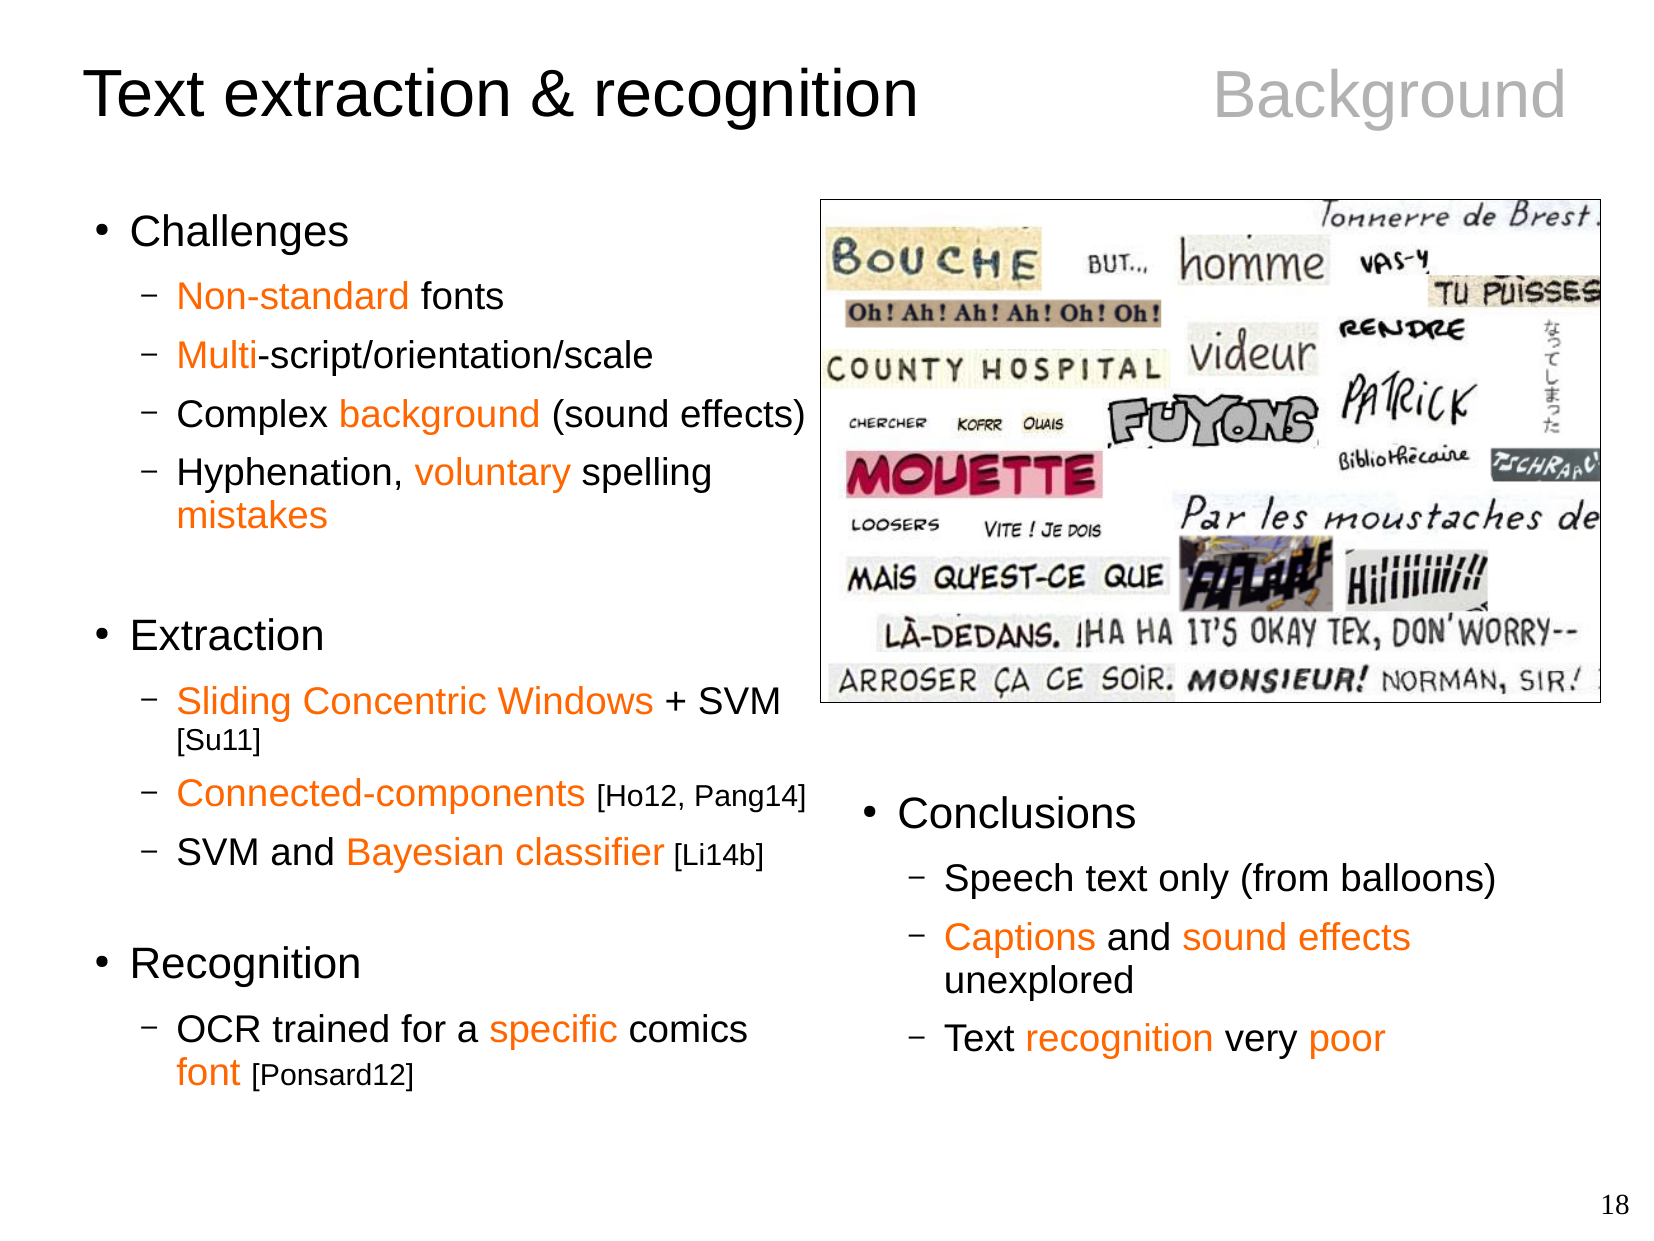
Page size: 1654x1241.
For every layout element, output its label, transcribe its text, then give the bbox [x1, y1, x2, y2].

list Challenges Non-standard fonts Multi-script/orientation/scale Complex background (sound effects) Hyphenation, voluntary spelling mistakes Extraction Sliding Concentric Windows + SVM [Su11] Connected-components [Ho12, Pang14] SVM and Bayesian classifier [Li14b] Recognition OCR trained for a specific comics font [Ponsard12] [82, 206, 809, 1158]
title Text extraction & recognition [82, 47, 1571, 140]
picture [820, 199, 1601, 703]
list Conclusions Speech text only (from balloons) Captions and sound effects unexplored Text recognition very poor [850, 788, 1583, 1063]
